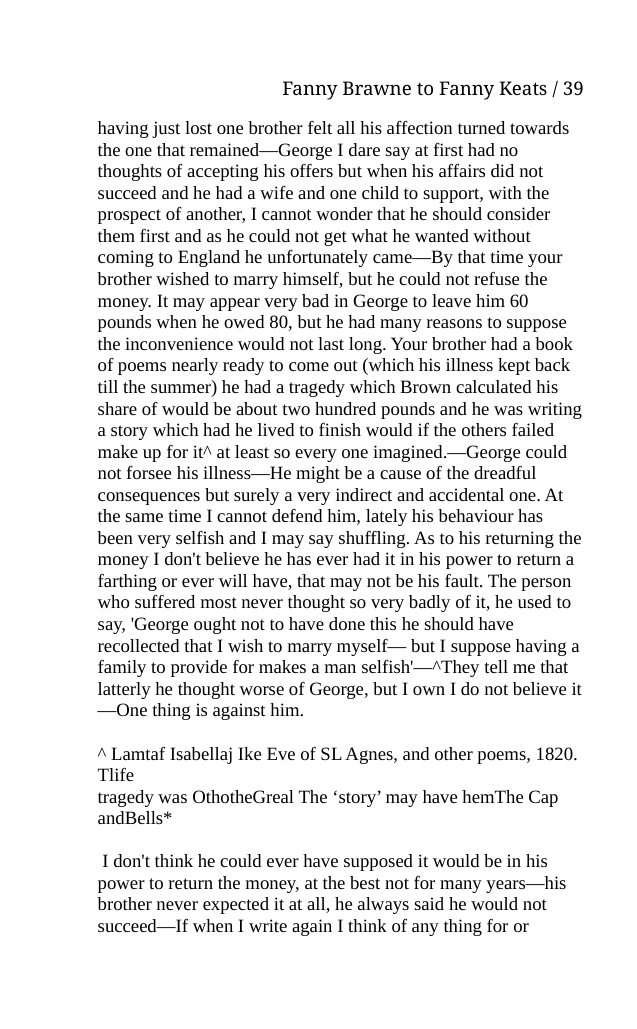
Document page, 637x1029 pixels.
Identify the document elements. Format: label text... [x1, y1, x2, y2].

text having just lost one brother felt all his affection turned towards the one that remained—George I dare say at first had no thoughts of accepting his offers but when his affairs did not succeed and he had a wife and one child to support, with the prospect of another, I cannot wonder that he should consider them first and as he could not get what he wanted without coming to England he unfortunately came—By that time your brother wished to marry himself, but he could not refuse the money. It may appear very bad in George to leave him 60 pounds when he owed 80, but he had many reasons to suppose the inconvenience would not last long. Your brother had a book of poems nearly ready to come out (which his illness kept back till the summer) he had a tragedy which Brown calculated his share of would be about two hundred pounds and he was writing a story which had he lived to finish would if the others failed make up for it^ at least so every one imagined.—George could not forsee his illness—He might be a cause of the dreadful consequences but surely a very indirect and accidental one. At the same time I cannot defend him, lately his behaviour has been very selfish and I may say shuffling. As to his returning the money I don't believe he has ever had it in his power to return a farthing or ever will have, that may not be his fault. The person who suffered most never thought so very badly of it, he used to say, 'George ought not to have done this he should have recollected that I wish to marry myself— but I suppose having a family to provide for makes a man selfish'—^They tell me that latterly he thought worse of George, but I own I do not believe it—One thing is against him. [97, 117, 583, 721]
text tragedy was OthotheGreal The ‘story’ may have hemThe Cap andBells* [97, 786, 583, 829]
text ^ Lamtaf Isabellaj Ike Eve of SL Agnes, and other poems, 1820. Tlife [97, 742, 583, 786]
text I don't think he could ever have supposed it would be in his power to return the money, at the best not for many years—his brother never expected it at all, he always said he would not succeed—If when I write again I think of any thing for or [97, 850, 583, 936]
